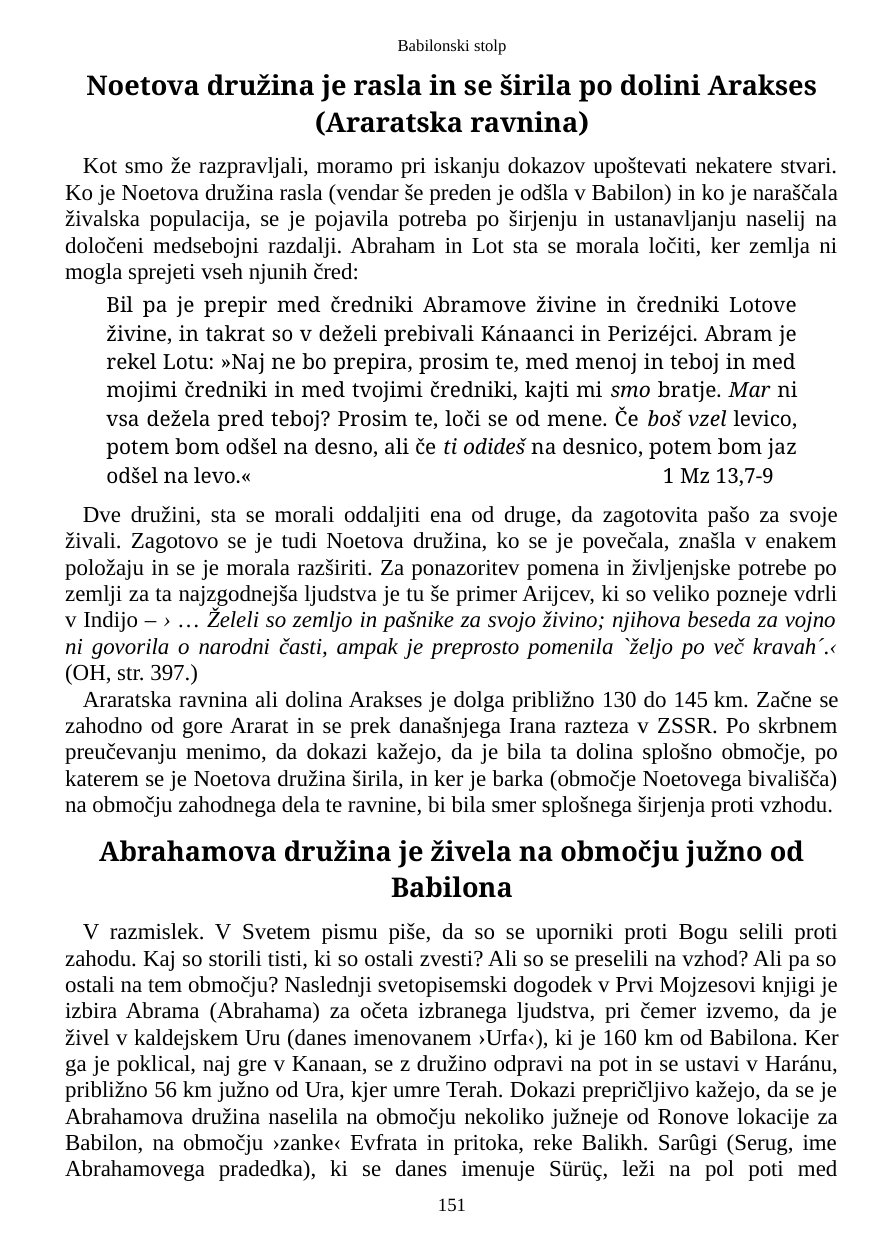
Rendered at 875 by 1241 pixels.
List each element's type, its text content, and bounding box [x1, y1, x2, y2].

text Dve družini, sta se morali oddaljiti ena od druge, da zagotovita pašo za svoje živali. Zagotovo se je tudi Noetova družina, ko se je povečala, znašla v enakem položaju in se je morala razširiti. Za ponazoritev pomena in življenjske potrebe po zemlji za ta najzgodnejša ljudstva je tu še primer Arijcev, ki so veliko pozneje vdrli v Indijo – › … Želeli so zemljo in pašnike za svojo živino; njihova beseda za vojno ni govorila o narodni časti, ampak je preprosto pomenila `željo po več kravah´.‹ (OH, str. 397.) [65, 501, 839, 686]
text Kot smo že razpravljali, moramo pri iskanju dokazov upoštevati nekatere stvari. Ko je Noetova družina rasla (vendar še preden je odšla v Babilon) in ko je naraščala živalska populacija, se je pojavila potreba po širjenju in ustanavljanju naselij na določeni medsebojni razdalji. Abraham in Lot sta se morala ločiti, ker zemlja ni mogla sprejeti vseh njunih čred: [65, 153, 839, 284]
subtitle Abrahamova družina je živela na območju južno od Babilona [65, 832, 839, 906]
text Araratska ravnina ali dolina Arakses je dolga približno 130 do 145 km. Začne se zahodno od gore Ararat in se prek današnjega Irana razteza v ZSSR. Po skrbnem preučevanju menimo, da dokazi kažejo, da je bila ta dolina splošno območje, po katerem se je Noetova družina širila, in ker je barka (območje Noetovega bivališča) na območju zahodnega dela te ravnine, bi bila smer splošnega širjenja proti vzhodu. [65, 686, 839, 817]
subtitle Noetova družina je rasla in se širila po dolini Arakses (Araratska ravnina) [65, 66, 839, 140]
text V razmislek. V Svetem pismu piše, da so se uporniki proti Bogu selili proti zahodu. Kaj so storili tisti, ki so ostali zvesti? Ali so se preselili na vzhod? Ali pa so ostali na tem območju? Naslednji svetopisemski dogodek v Prvi Mojzesovi knjigi je izbira Abrama (Abrahama) za očeta izbranega ljudstva, pri čemer izvemo, da je živel v kaldejskem Uru (danes imenovanem ›Urfa‹), ki je 160 km od Babilona. Ker ga je poklical, naj gre v Kanaan, se z družino odpravi na pot in se ustavi v Haránu, približno 56 km južno od Ura, kjer umre Terah. Dokazi prepričljivo kažejo, da se je Abrahamova družina naselila na območju nekoliko južneje od Ronove lokacije za Babilon, na območju ›zanke‹ Evfrata in pritoka, reke Balikh. Sarûgi (Serug, ime Abrahamovega pradedka), ki se danes imenuje Sürüç, leži na pol poti med [65, 918, 839, 1182]
text Bil pa je prepir med čredniki Abramove živine in čredniki Lotove živine, in takrat so v deželi prebivali Kánaanci in Perizéjci. Abram je rekel Lotu: »Naj ne bo prepira, prosim te, med menoj in teboj in med mojimi čredniki in med tvojimi čredniki, kajti mi smo bratje. Mar ni vsa dežela pred teboj? Prosim te, loči se od mene. Če boš vzel levico, potem bom odšel na desno, ali če ti odideš na desnico, potem bom jaz odšel na levo.« 1 Mz 13,7-9 [106, 290, 797, 489]
